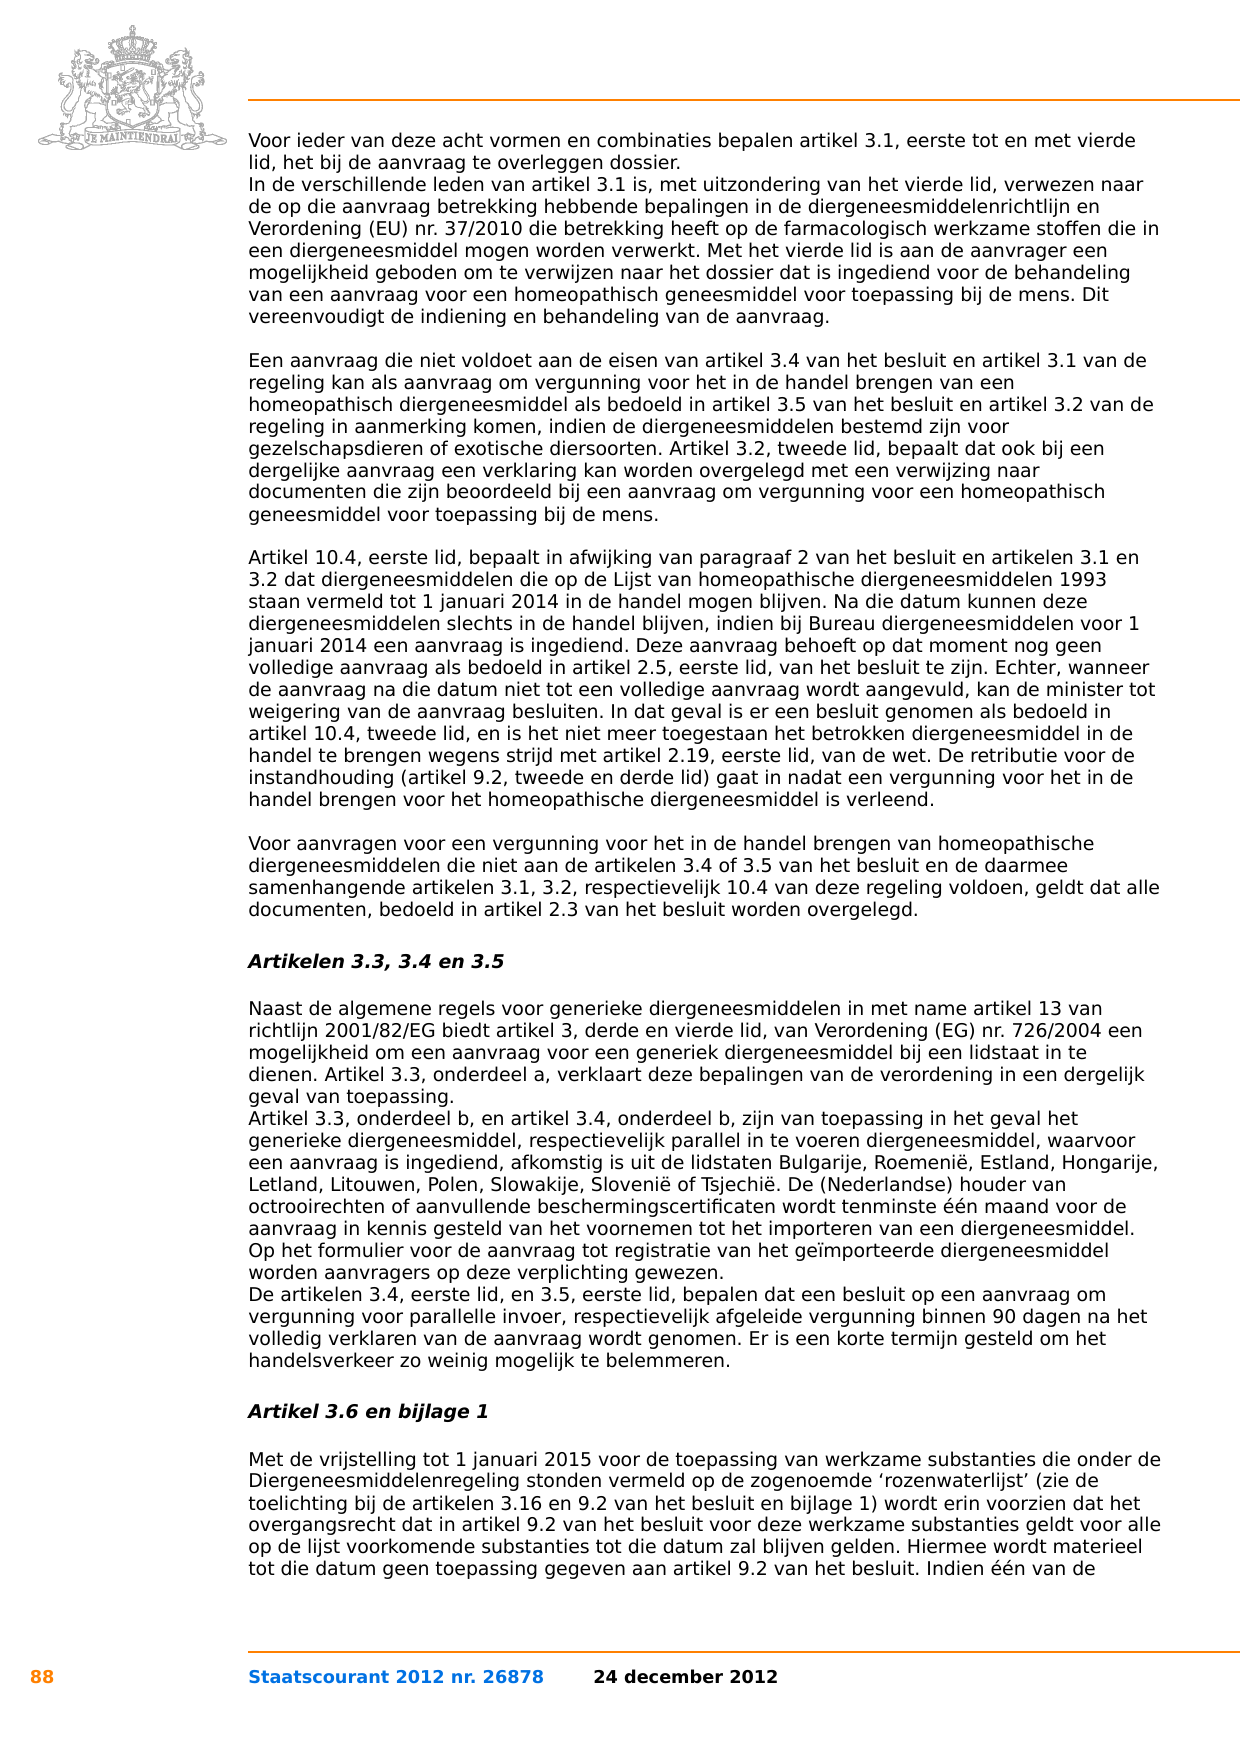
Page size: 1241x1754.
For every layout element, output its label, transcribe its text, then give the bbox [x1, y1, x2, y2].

text Voor aanvragen voor een vergunning voor het in de handel brengen van homeopathische diergeneesmiddelen die niet aan de artikelen 3.4 of 3.5 van het besluit en de daarmee samenhangende artikelen 3.1, 3.2, respectievelijk 10.4 van deze regeling voldoen, geldt dat alle documenten, bedoeld in artikel 2.3 van het besluit worden overgelegd. [248, 833, 1163, 921]
text De artikelen 3.4, eerste lid, en 3.5, eerste lid, bepalen dat een besluit op een aanvraag om vergunning voor parallelle invoer, respectievelijk afgeleide vergunning binnen 90 dagen na het volledig verklaren van de aanvraag wordt genomen. Er is een korte termijn gesteld om het handelsverkeer zo weinig mogelijk te belemmeren. [248, 1283, 1163, 1371]
text Een aanvraag die niet voldoet aan de eisen van artikel 3.4 van het besluit en artikel 3.1 van de regeling kan als aanvraag om vergunning voor het in de handel brengen van een homeopathisch diergeneesmiddel als bedoeld in artikel 3.5 van het besluit en artikel 3.2 van de regeling in aanmerking komen, indien de diergeneesmiddelen bestemd zijn voor gezelschapsdieren of exotische diersoorten. Artikel 3.2, tweede lid, bepaalt dat ook bij een dergelijke aanvraag een verklaring kan worden overgelegd met een verwijzing naar documenten die zijn beoordeeld bij een aanvraag om vergunning voor een homeopathisch geneesmiddel voor toepassing bij de mens. [248, 349, 1163, 525]
subtitle Artikelen 3.3, 3.4 en 3.5 [248, 951, 1163, 973]
text Met de vrijstelling tot 1 januari 2015 voor de toepassing van werkzame substanties die onder de Diergeneesmiddelenregeling stonden vermeld op de zogenoemde ‘rozenwaterlijst’ (zie de toelichting bij de artikelen 3.16 en 9.2 van het besluit en bijlage 1) wordt erin voorzien dat het overgangsrecht dat in artikel 9.2 van het besluit voor deze werkzame substanties geldt voor alle op de lijst voorkomende substanties tot die datum zal blijven gelden. Hiermee wordt materieel tot die datum geen toepassing gegeven aan artikel 9.2 van het besluit. Indien één van de [248, 1448, 1163, 1580]
picture [38, 25, 227, 150]
subtitle Artikel 3.6 en bijlage 1 [248, 1401, 1163, 1423]
text Naast de algemene regels voor generieke diergeneesmiddelen in met name artikel 13 van richtlijn 2001/82/EG biedt artikel 3, derde en vierde lid, van Verordening (EG) nr. 726/2004 een mogelijkheid om een aanvraag voor een generiek diergeneesmiddel bij een lidstaat in te dienen. Artikel 3.3, onderdeel a, verklaart deze bepalingen van de verordening in een dergelijk geval van toepassing. [248, 998, 1163, 1108]
text In de verschillende leden van artikel 3.1 is, met uitzondering van het vierde lid, verwezen naar de op die aanvraag betrekking hebbende bepalingen in de diergeneesmiddelenrichtlijn en Verordening (EU) nr. 37/2010 die betrekking heeft op de farmacologisch werkzame stoffen die in een diergeneesmiddel mogen worden verwerkt. Met het vierde lid is aan de aanvrager een mogelijkheid geboden om te verwijzen naar het dossier dat is ingediend voor de behandeling van een aanvraag voor een homeopathisch geneesmiddel voor toepassing bij de mens. Dit vereenvoudigt de indiening en behandeling van de aanvraag. [248, 174, 1163, 328]
text Artikel 3.3, onderdeel b, en artikel 3.4, onderdeel b, zijn van toepassing in het geval het generieke diergeneesmiddel, respectievelijk parallel in te voeren diergeneesmiddel, waarvoor een aanvraag is ingediend, afkomstig is uit de lidstaten Bulgarije, Roemenië, Estland, Hongarije, Letland, Litouwen, Polen, Slowakije, Slovenië of Tsjechië. De (Nederlandse) houder van octrooirechten of aanvullende beschermingscertificaten wordt tenminste één maand voor de aanvraag in kennis gesteld van het voornemen tot het importeren van een diergeneesmiddel. Op het formulier voor de aanvraag tot registratie van het geïmporteerde diergeneesmiddel worden aanvragers op deze verplichting gewezen. [248, 1108, 1163, 1283]
text Artikel 10.4, eerste lid, bepaalt in afwijking van paragraaf 2 van het besluit en artikelen 3.1 en 3.2 dat diergeneesmiddelen die op de Lijst van homeopathische diergeneesmiddelen 1993 staan vermeld tot 1 januari 2014 in de handel mogen blijven. Na die datum kunnen deze diergeneesmiddelen slechts in de handel blijven, indien bij Bureau diergeneesmiddelen voor 1 januari 2014 een aanvraag is ingediend. Deze aanvraag behoeft op dat moment nog geen volledige aanvraag als bedoeld in artikel 2.5, eerste lid, van het besluit te zijn. Echter, wanneer de aanvraag na die datum niet tot een volledige aanvraag wordt aangevuld, kan de minister tot weigering van de aanvraag besluiten. In dat geval is er een besluit genomen als bedoeld in artikel 10.4, tweede lid, en is het niet meer toegestaan het betrokken diergeneesmiddel in de handel te brengen wegens strijd met artikel 2.19, eerste lid, van de wet. De retributie voor de instandhouding (artikel 9.2, tweede en derde lid) gaat in nadat een vergunning voor het in de handel brengen voor het homeopathische diergeneesmiddel is verleend. [248, 547, 1163, 811]
text Voor ieder van deze acht vormen en combinaties bepalen artikel 3.1, eerste tot en met vierde lid, het bij de aanvraag te overleggen dossier. [248, 130, 1163, 174]
